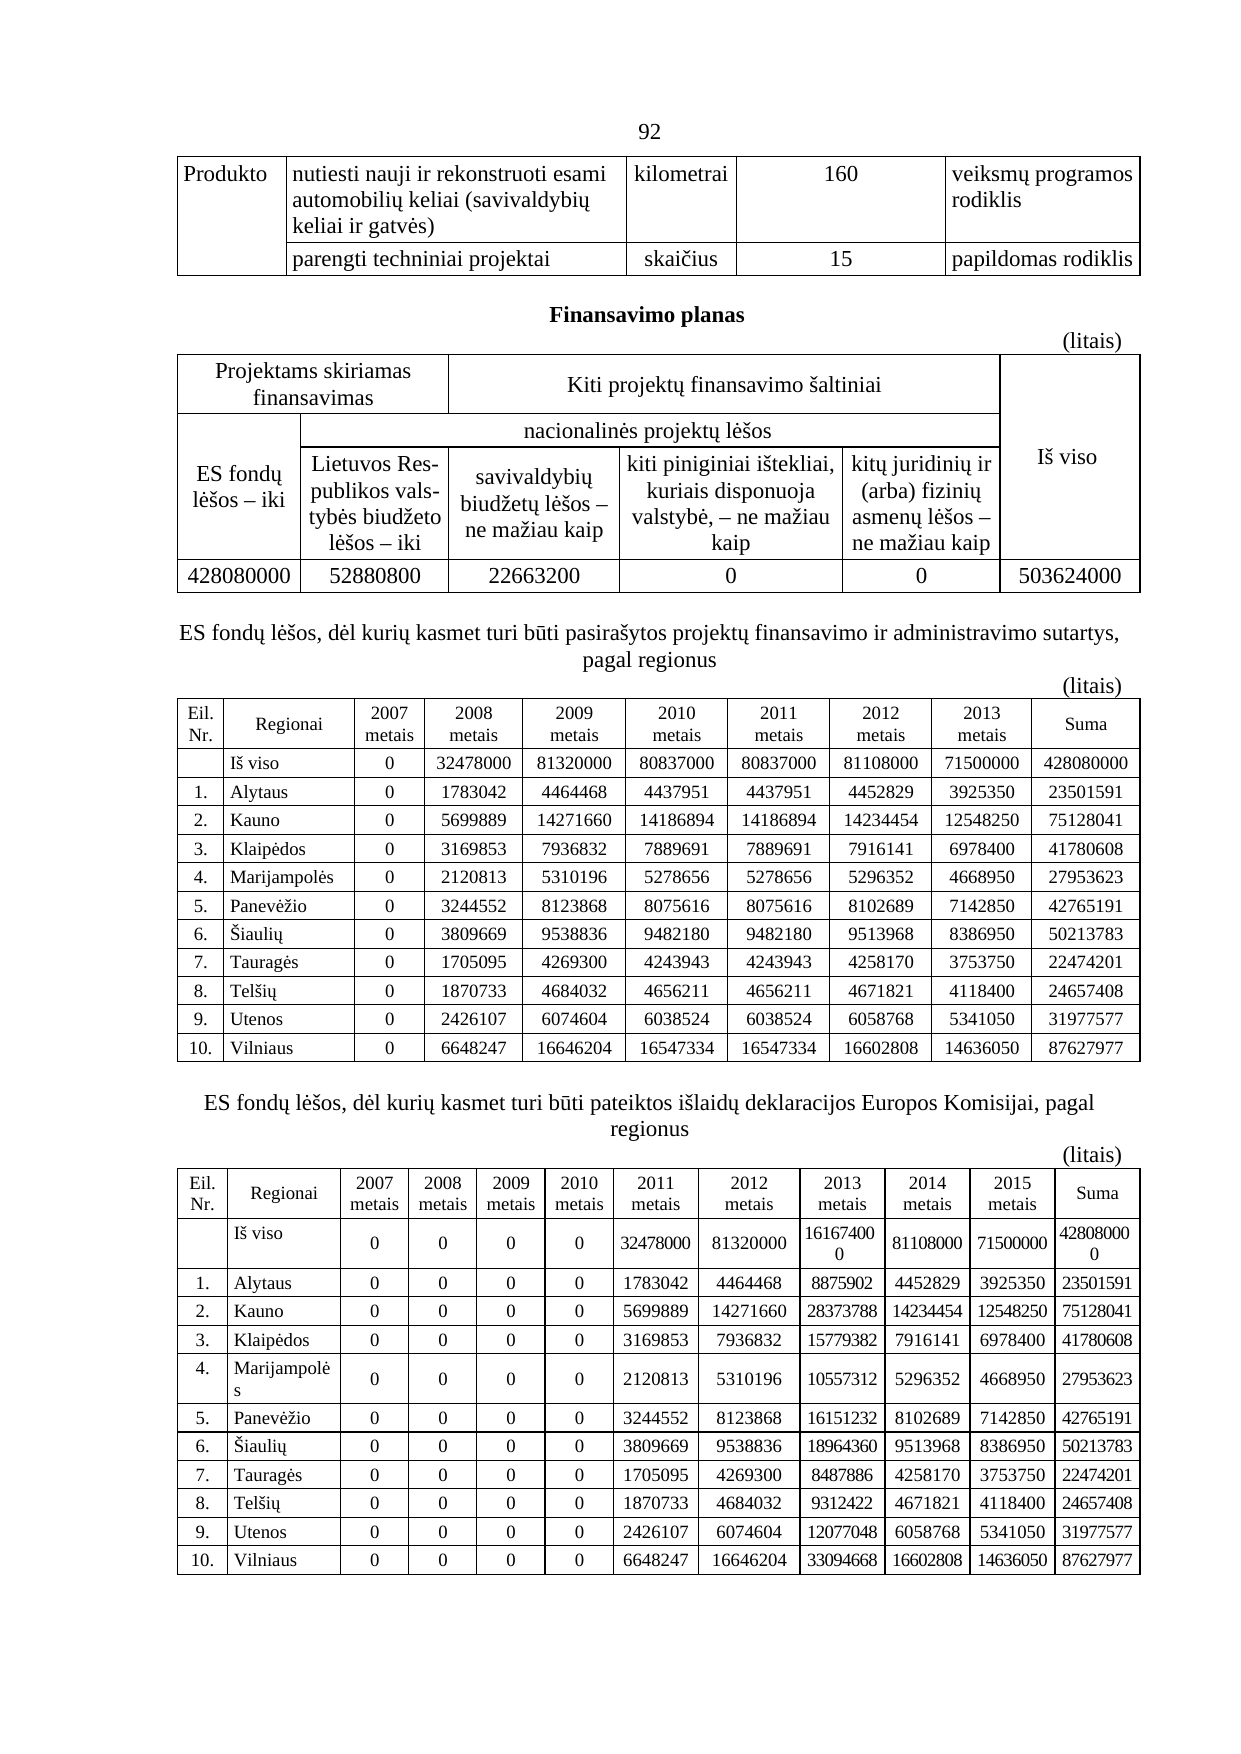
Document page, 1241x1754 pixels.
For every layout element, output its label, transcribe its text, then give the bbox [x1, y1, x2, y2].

table_cell 14186894 [626, 806, 727, 834]
table_header Regionai [228, 1169, 340, 1218]
table_cell veiksmų programos rodiklis [946, 157, 1139, 242]
table_cell 3925350 [971, 1269, 1054, 1296]
table_cell Alytaus [224, 778, 354, 805]
table_cell 9538836 [523, 920, 625, 947]
table_cell 87627977 [1032, 1034, 1139, 1061]
table_cell 8123868 [523, 892, 625, 919]
table_cell 503624000 [1001, 560, 1139, 592]
table_header Suma [1032, 699, 1139, 748]
table_cell 75128041 [1032, 806, 1139, 834]
table_cell 4684032 [523, 977, 625, 1004]
table_cell 12077048 [801, 1518, 884, 1545]
table_cell 9482180 [728, 920, 829, 947]
table_cell 4258170 [830, 949, 931, 976]
table_cell 1783042 [425, 778, 522, 805]
table_cell Panevėžio [228, 1404, 340, 1431]
table_cell Marijampolės [224, 863, 354, 891]
table_cell 5. [178, 892, 223, 919]
table_cell 1783042 [614, 1269, 698, 1296]
table_cell 6074604 [523, 1005, 625, 1033]
table_cell [178, 1219, 227, 1268]
table_cell 0 [546, 1269, 613, 1296]
table_cell savivaldybių biudžetų lėšos – ne mažiau kaip [449, 448, 619, 559]
table_cell 15 [737, 243, 945, 275]
table_cell 8075616 [626, 892, 727, 919]
table_cell 7916141 [886, 1326, 969, 1353]
table_cell 0 [341, 1354, 408, 1403]
table_cell 6648247 [425, 1034, 522, 1061]
table_cell Panevėžio [224, 892, 354, 919]
table_cell 428080000 [1032, 749, 1139, 777]
table_cell 1. [178, 778, 223, 805]
table_cell 41780608 [1056, 1326, 1139, 1353]
text ES fondų lėšos, dėl kurių kasmet turi būti pasirašytos projektų finansavimo ir administravimo sutartys, pagal regionus [177, 619, 1122, 672]
table_header 2011 metais [728, 699, 829, 748]
table_header Kiti projektų finansavimo šaltiniai [449, 355, 999, 413]
table_cell 4671821 [886, 1489, 969, 1517]
table_cell 0 [409, 1354, 476, 1403]
table_cell 5310196 [699, 1354, 799, 1403]
table_cell 0 [477, 1297, 544, 1324]
table_cell 3244552 [614, 1404, 698, 1431]
table_header 2009 metais [477, 1169, 544, 1218]
table_cell 0 [546, 1518, 613, 1545]
table_cell 8102689 [830, 892, 931, 919]
table_cell 0 [409, 1433, 476, 1460]
table_cell Kauno [224, 806, 354, 834]
table_cell 2. [178, 806, 223, 834]
table_cell 14186894 [728, 806, 829, 834]
table_cell 0 [355, 749, 424, 777]
table_cell 3. [178, 835, 223, 862]
table_cell 8123868 [699, 1404, 799, 1431]
table_cell 6038524 [728, 1005, 829, 1033]
table_cell 0 [546, 1354, 613, 1403]
table_cell 8875902 [801, 1269, 884, 1296]
table_cell 81320000 [523, 749, 625, 777]
table_cell Iš viso [228, 1219, 340, 1268]
table_cell 6058768 [830, 1005, 931, 1033]
table_cell 4269300 [523, 949, 625, 976]
table_cell 0 [477, 1489, 544, 1517]
table_cell 3169853 [614, 1326, 698, 1353]
table_cell 16547334 [728, 1034, 829, 1061]
table_cell 0 [546, 1326, 613, 1353]
table_cell Klaipėdos [228, 1326, 340, 1353]
table_cell 0 [546, 1219, 613, 1268]
table_cell [178, 749, 223, 777]
table_cell 27953623 [1032, 863, 1139, 891]
table_cell 0 [341, 1404, 408, 1431]
table_cell 5278656 [728, 863, 829, 891]
table_cell 42765191 [1032, 892, 1139, 919]
table_header 2013 metais [932, 699, 1031, 748]
table_cell 8386950 [932, 920, 1031, 947]
table_cell 6978400 [932, 835, 1031, 862]
table_cell 27953623 [1056, 1354, 1139, 1403]
table_cell 5296352 [886, 1354, 969, 1403]
table_cell 23501591 [1056, 1269, 1139, 1296]
table_cell 0 [477, 1219, 544, 1268]
table_cell 42765191 [1056, 1404, 1139, 1431]
table_cell 8. [178, 977, 223, 1004]
table_cell Vilniaus [228, 1546, 340, 1573]
text (litais) [177, 672, 1122, 698]
table_cell 0 [409, 1297, 476, 1324]
table_cell 4437951 [728, 778, 829, 805]
table_header 2008 metais [425, 699, 522, 748]
text (litais) [177, 1141, 1122, 1168]
table_cell 9513968 [886, 1433, 969, 1460]
table_cell 41780608 [1032, 835, 1139, 862]
table_header Eil. Nr. [178, 699, 223, 748]
table_cell 4656211 [728, 977, 829, 1004]
table_cell 0 [355, 949, 424, 976]
table_cell Tauragės [228, 1461, 340, 1488]
table_cell Utenos [224, 1005, 354, 1033]
table_cell 4118400 [932, 977, 1031, 1004]
table_cell 0 [477, 1433, 544, 1460]
table_cell 0 [355, 806, 424, 834]
table_cell 24657408 [1056, 1489, 1139, 1517]
table_cell 23501591 [1032, 778, 1139, 805]
table_cell 7. [178, 1461, 227, 1488]
table_cell 7142850 [971, 1404, 1054, 1431]
table_header 2012 metais [830, 699, 931, 748]
table_cell 8. [178, 1489, 227, 1517]
table_cell 0 [355, 1034, 424, 1061]
table_cell 0 [341, 1433, 408, 1460]
table_cell 14636050 [932, 1034, 1031, 1061]
table_cell 4464468 [523, 778, 625, 805]
table_cell 160 [737, 157, 945, 242]
table_cell 5310196 [523, 863, 625, 891]
table_cell 12548250 [932, 806, 1031, 834]
table_cell papildomas rodiklis [946, 243, 1139, 275]
table_cell 9. [178, 1005, 223, 1033]
table_cell 7916141 [830, 835, 931, 862]
table_cell 428080000 [178, 560, 300, 592]
table_cell Tauragės [224, 949, 354, 976]
table_cell 161674000 [801, 1219, 884, 1268]
text (litais) [177, 327, 1122, 353]
table_cell 7936832 [523, 835, 625, 862]
table_header 2013 metais [801, 1169, 884, 1218]
table_cell 0 [843, 560, 999, 592]
table_cell 3. [178, 1326, 227, 1353]
table_cell Utenos [228, 1518, 340, 1545]
table_cell 32478000 [425, 749, 522, 777]
table_cell 6648247 [614, 1546, 698, 1573]
table_cell Šiaulių [224, 920, 354, 947]
table_cell 31977577 [1056, 1518, 1139, 1545]
table_cell 0 [355, 835, 424, 862]
table_cell 4. [178, 1354, 227, 1403]
table_cell 5341050 [932, 1005, 1031, 1033]
table_cell 71500000 [932, 749, 1031, 777]
table_cell 7142850 [932, 892, 1031, 919]
table_cell 4668950 [971, 1354, 1054, 1403]
table_cell 16547334 [626, 1034, 727, 1061]
table_cell 4437951 [626, 778, 727, 805]
table_cell 0 [355, 892, 424, 919]
table_cell skaičius [627, 243, 736, 275]
table_cell 0 [355, 977, 424, 1004]
text Finansavimo planas [177, 301, 1122, 327]
table_cell 3809669 [614, 1433, 698, 1460]
table_cell 8487886 [801, 1461, 884, 1488]
table_cell 6. [178, 920, 223, 947]
table_cell 10. [178, 1034, 223, 1061]
table_cell 0 [409, 1461, 476, 1488]
table_cell 22474201 [1056, 1461, 1139, 1488]
table_cell 5. [178, 1404, 227, 1431]
table_cell 16151232 [801, 1404, 884, 1431]
table_cell Šiaulių [228, 1433, 340, 1460]
table_cell 52880800 [301, 560, 448, 592]
table_cell 5699889 [425, 806, 522, 834]
table_cell 87627977 [1056, 1546, 1139, 1573]
table_cell 0 [477, 1518, 544, 1545]
table_cell 3244552 [425, 892, 522, 919]
table_cell 0 [409, 1546, 476, 1573]
table_cell 16646204 [523, 1034, 625, 1061]
table_cell 0 [477, 1326, 544, 1353]
table_cell 14234454 [886, 1297, 969, 1324]
table_cell 0 [477, 1546, 544, 1573]
table_cell 0 [355, 863, 424, 891]
table_cell 4118400 [971, 1489, 1054, 1517]
table_cell 0 [546, 1404, 613, 1431]
table_cell 0 [355, 1005, 424, 1033]
table_cell 1705095 [425, 949, 522, 976]
table_cell 0 [546, 1489, 613, 1517]
table_header 2007 metais [341, 1169, 408, 1218]
table_cell 0 [341, 1518, 408, 1545]
table_cell nacionalinės projektų lėšos [301, 414, 999, 446]
table_cell 7936832 [699, 1326, 799, 1353]
table_cell Kauno [228, 1297, 340, 1324]
table_cell 81320000 [699, 1219, 799, 1268]
table_cell 1870733 [425, 977, 522, 1004]
table_cell 6058768 [886, 1518, 969, 1545]
table_cell parengti techniniai projektai [287, 243, 626, 275]
table_cell Iš viso [224, 749, 354, 777]
table_cell 3169853 [425, 835, 522, 862]
table_header Regionai [224, 699, 354, 748]
table_cell 0 [355, 778, 424, 805]
table_cell 71500000 [971, 1219, 1054, 1268]
table_cell 4258170 [886, 1461, 969, 1488]
table_cell 5699889 [614, 1297, 698, 1324]
table_cell 0 [355, 920, 424, 947]
table_cell 0 [409, 1219, 476, 1268]
table_cell 24657408 [1032, 977, 1139, 1004]
table_cell Produkto [178, 157, 286, 275]
table_cell kilometrai [627, 157, 736, 242]
table_cell 50213783 [1056, 1433, 1139, 1460]
table_cell 0 [409, 1269, 476, 1296]
table_cell 4452829 [886, 1269, 969, 1296]
table_cell 428080000 [1056, 1219, 1139, 1268]
table_cell Telšių [224, 977, 354, 1004]
table_cell kiti piniginiai ištekliai, kuriais disponuoja valstybė, – ne mažiau kaip [620, 448, 842, 559]
table_cell 0 [341, 1489, 408, 1517]
table_cell 14234454 [830, 806, 931, 834]
table_header 2015 metais [971, 1169, 1054, 1218]
table_cell 7889691 [728, 835, 829, 862]
table_cell 16602808 [830, 1034, 931, 1061]
table_cell 10557312 [801, 1354, 884, 1403]
table_cell 0 [409, 1489, 476, 1517]
table_cell 0 [341, 1297, 408, 1324]
table_cell 4684032 [699, 1489, 799, 1517]
table_cell 4671821 [830, 977, 931, 1004]
table_cell 0 [477, 1461, 544, 1488]
table_cell 81108000 [830, 749, 931, 777]
table_cell 0 [341, 1269, 408, 1296]
table_cell 14636050 [971, 1546, 1054, 1573]
table_cell 9513968 [830, 920, 931, 947]
table_cell 4. [178, 863, 223, 891]
table_cell 8386950 [971, 1433, 1054, 1460]
table_cell 81108000 [886, 1219, 969, 1268]
table_cell 18964360 [801, 1433, 884, 1460]
table_cell 7. [178, 949, 223, 976]
table_cell 6038524 [626, 1005, 727, 1033]
table_cell 0 [477, 1354, 544, 1403]
table_cell 0 [409, 1518, 476, 1545]
table_cell Telšių [228, 1489, 340, 1517]
table_header 2007 metais [355, 699, 424, 748]
table_cell 4452829 [830, 778, 931, 805]
table_cell nutiesti nauji ir rekonstruoti esami automobilių keliai (savivaldybių keliai ir gatvės) [287, 157, 626, 242]
table_cell 22663200 [449, 560, 619, 592]
table_cell 0 [546, 1433, 613, 1460]
table_cell 0 [341, 1461, 408, 1488]
table_cell 6074604 [699, 1518, 799, 1545]
table_cell 4668950 [932, 863, 1031, 891]
table_cell 75128041 [1056, 1297, 1139, 1324]
table_cell 8102689 [886, 1404, 969, 1431]
table_cell 9312422 [801, 1489, 884, 1517]
table_header 2011 metais [614, 1169, 698, 1218]
table_header 2008 metais [409, 1169, 476, 1218]
table_cell 8075616 [728, 892, 829, 919]
table_header Eil. Nr. [178, 1169, 227, 1218]
table_cell 4269300 [699, 1461, 799, 1488]
table_cell 5341050 [971, 1518, 1054, 1545]
table_cell 4243943 [728, 949, 829, 976]
table_cell 31977577 [1032, 1005, 1139, 1033]
table_cell 14271660 [699, 1297, 799, 1324]
table_cell 5278656 [626, 863, 727, 891]
table_cell 4656211 [626, 977, 727, 1004]
table_cell 1870733 [614, 1489, 698, 1517]
table_cell 9538836 [699, 1433, 799, 1460]
table_cell 2426107 [614, 1518, 698, 1545]
table_cell 15779382 [801, 1326, 884, 1353]
table_cell 12548250 [971, 1297, 1054, 1324]
table_header 2010 metais [626, 699, 727, 748]
table_cell 0 [341, 1219, 408, 1268]
table_cell 0 [620, 560, 842, 592]
table_header 2009 metais [523, 699, 625, 748]
table_cell 7889691 [626, 835, 727, 862]
table_cell kitų juridinių ir (arba) fizinių asmenų lėšos – ne mažiau kaip [843, 448, 999, 559]
table_cell 28373788 [801, 1297, 884, 1324]
table_cell Lietuvos Res­publikos vals­tybės biudžeto lėšos – iki [301, 448, 448, 559]
table_cell 4243943 [626, 949, 727, 976]
table_cell 2120813 [425, 863, 522, 891]
table_cell 0 [477, 1404, 544, 1431]
table_cell 2120813 [614, 1354, 698, 1403]
table_cell 80837000 [626, 749, 727, 777]
table_cell 5296352 [830, 863, 931, 891]
table_header 2014 metais [886, 1169, 969, 1218]
table_cell 0 [546, 1297, 613, 1324]
table_cell 0 [546, 1461, 613, 1488]
table_cell 1. [178, 1269, 227, 1296]
table_cell 1705095 [614, 1461, 698, 1488]
table_cell 0 [341, 1326, 408, 1353]
table_cell 2. [178, 1297, 227, 1324]
table_cell 3925350 [932, 778, 1031, 805]
table_header Suma [1056, 1169, 1139, 1218]
table_header Projektams skiriamas finansavimas [178, 355, 448, 413]
table_cell 80837000 [728, 749, 829, 777]
table_cell ES fondų lėšos – iki [178, 414, 300, 559]
table_cell 16646204 [699, 1546, 799, 1573]
table_cell 50213783 [1032, 920, 1139, 947]
table_cell Vilniaus [224, 1034, 354, 1061]
table_cell 16602808 [886, 1546, 969, 1573]
table_cell 0 [546, 1546, 613, 1573]
table_cell 0 [409, 1326, 476, 1353]
table_cell 4464468 [699, 1269, 799, 1296]
table_cell Klaipėdos [224, 835, 354, 862]
table_header 2010 metais [546, 1169, 613, 1218]
table_cell Alytaus [228, 1269, 340, 1296]
table_cell 3753750 [971, 1461, 1054, 1488]
table_cell 9. [178, 1518, 227, 1545]
table_cell 10. [178, 1546, 227, 1573]
table_cell 0 [477, 1269, 544, 1296]
table_cell 32478000 [614, 1219, 698, 1268]
table_header Iš viso [1001, 355, 1139, 559]
table_cell 14271660 [523, 806, 625, 834]
table_cell 2426107 [425, 1005, 522, 1033]
table_cell 6. [178, 1433, 227, 1460]
text ES fondų lėšos, dėl kurių kasmet turi būti pateiktos išlaidų deklaracijos Europos Komisijai, pagal regionus [177, 1088, 1122, 1141]
table_cell Marijampolės [228, 1354, 340, 1403]
table_header 2012 metais [699, 1169, 799, 1218]
table_cell 33094668 [801, 1546, 884, 1573]
table_cell 9482180 [626, 920, 727, 947]
table_cell 3753750 [932, 949, 1031, 976]
table_cell 0 [409, 1404, 476, 1431]
table_cell 0 [341, 1546, 408, 1573]
table_cell 6978400 [971, 1326, 1054, 1353]
table_cell 22474201 [1032, 949, 1139, 976]
table_cell 3809669 [425, 920, 522, 947]
